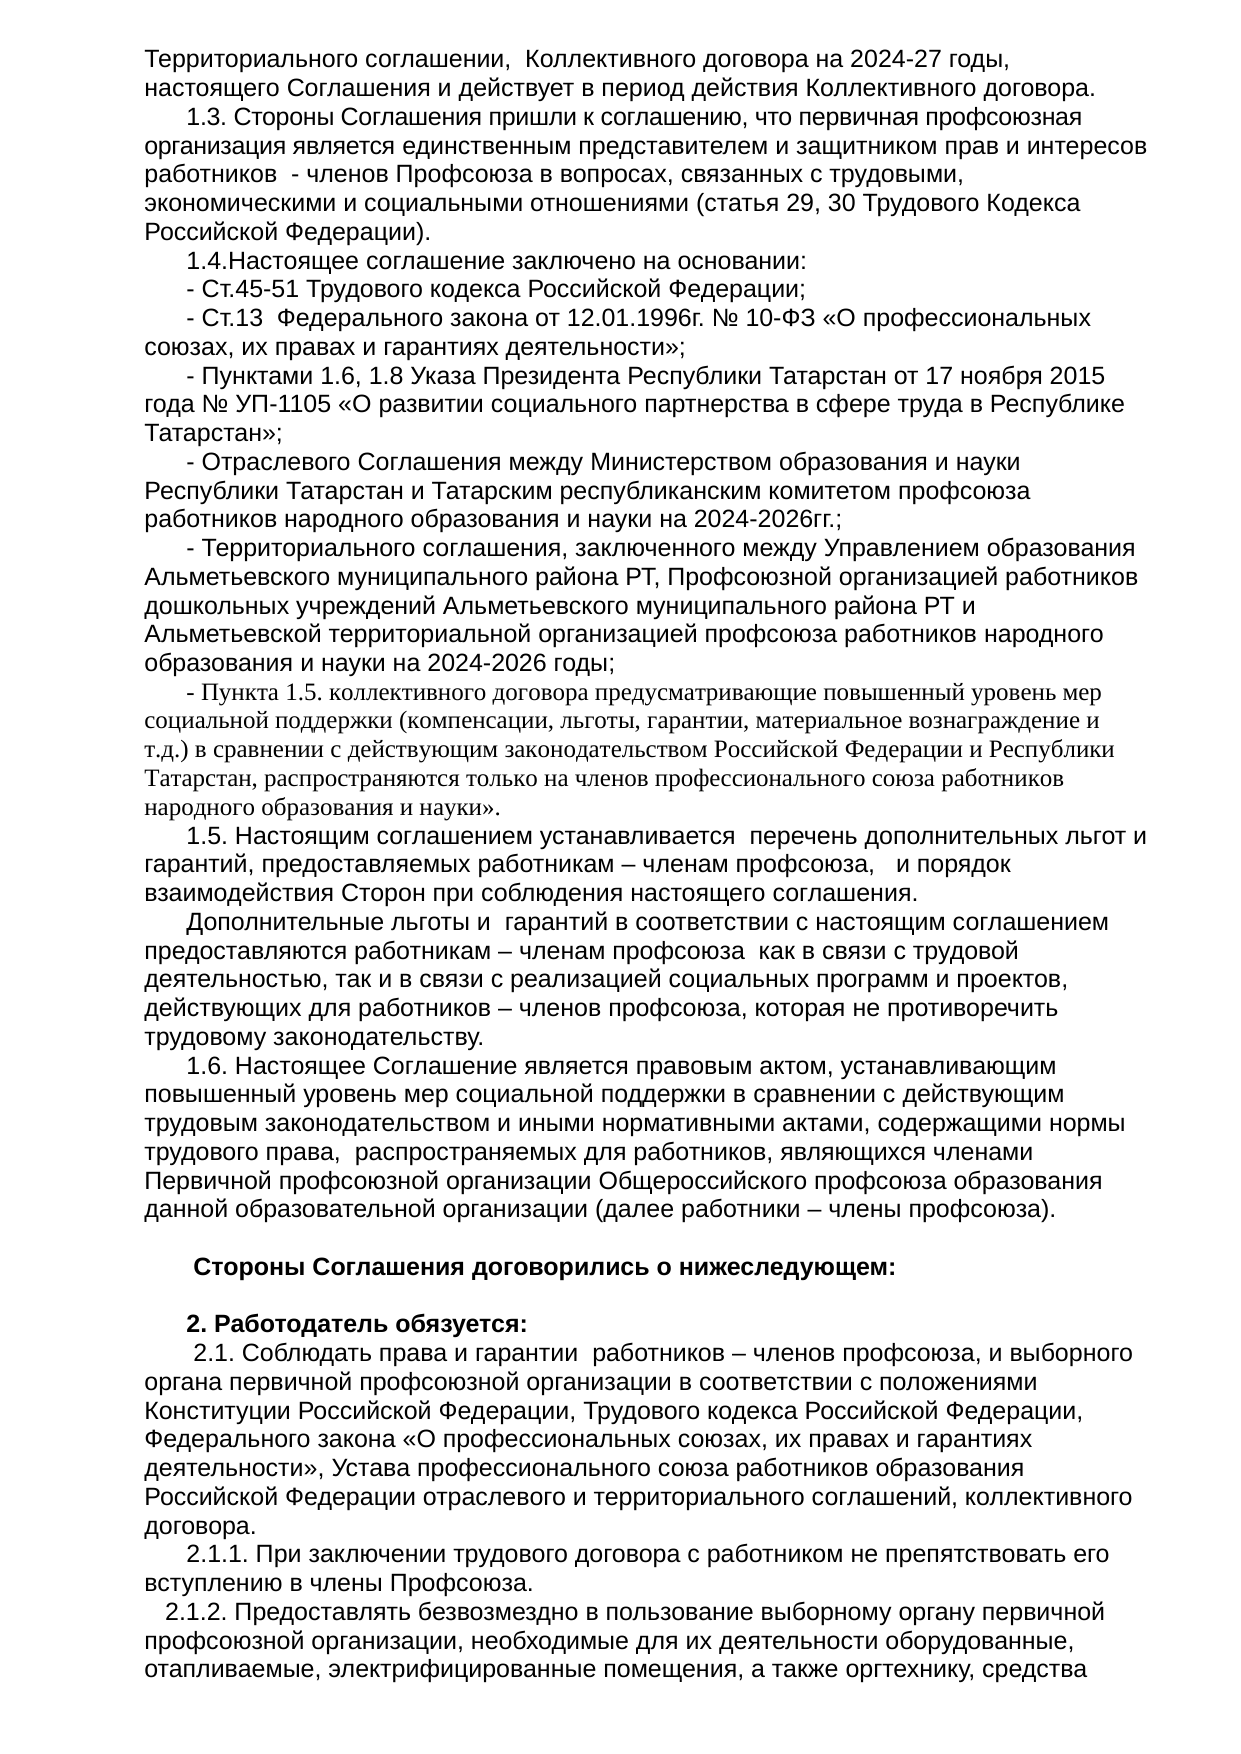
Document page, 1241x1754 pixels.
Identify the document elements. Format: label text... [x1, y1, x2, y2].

text - Пункта 1.5. коллективного договора предусматривающие повышенный уровень мер социальной поддержки (компенсации, льготы, гарантии, материальное вознаграждение и т.д.) в сравнении с действующим законодательством Российской Федерации и Республики Татарстан, распространяются только на членов профессионального союза работников народного образования и науки». [144, 677, 1137, 821]
text 1.6. Настоящее Соглашение является правовым актом, устанавливающим повышенный уровень мер социальной поддержки в сравнении с действующим трудовым законодательством и иными нормативными актами, содержащими нормы трудового права, распространяемых для работников, являющихся членами Первичной профсоюзной организации Общероссийского профсоюза образования данной образовательной организации (далее работники – члены профсоюза). [144, 1051, 1152, 1223]
text - Отраслевого Соглашения между Министерством образования и науки Республики Татарстан и Татарским республиканским комитетом профсоюза работников народного образования и науки на 2024-2026гг.; [144, 447, 1152, 533]
text - Ст.45-51 Трудового кодекса Российской Федерации; [144, 274, 1152, 303]
text 1.5. Настоящим соглашением устанавливается перечень дополнительных льгот и гарантий, предоставляемых работникам – членам профсоюза, и порядок взаимодействия Сторон при соблюдения настоящего соглашения. [144, 821, 1152, 907]
text 2. Работодатель обязуется: [144, 1309, 1152, 1338]
text 2.1. Соблюдать права и гарантии работников – членов профсоюза, и выборного органа первичной профсоюзной организации в соответствии с положениями Конституции Российской Федерации, Трудового кодекса Российской Федерации, Федерального закона «О профессиональных союзах, их правах и гарантиях деятельности», Устава профессионального союза работников образования Российской Федерации отраслевого и территориального соглашений, коллективного договора. [144, 1338, 1152, 1539]
text Территориального соглашении, Коллективного договора на 2024-27 годы, настоящего Соглашения и действует в период действия Коллективного договора. [144, 44, 1152, 102]
text 1.4.Настоящее соглашение заключено на основании: [144, 246, 1152, 274]
text - Пунктами 1.6, 1.8 Указа Президента Республики Татарстан от 17 ноября 2015 года № УП-1105 «О развитии социального партнерства в сфере труда в Республике Татарстан»; [144, 361, 1152, 447]
text 2.1.2. Предоставлять безвозмездно в пользование выборному органу первичной профсоюзной организации, необходимые для их деятельности оборудованные, отапливаемые, электрифицированные помещения, а также оргтехнику, средства [144, 1597, 1152, 1683]
text 1.3. Стороны Соглашения пришли к соглашению, что первичная профсоюзная организация является единственным представителем и защитником прав и интересов работников - членов Профсоюза в вопросах, связанных с трудовыми, экономическими и социальными отношениями (статья 29, 30 Трудового Кодекса Российской Федерации). [144, 102, 1152, 246]
text Стороны Соглашения договорились о нижеследующем: [144, 1252, 1152, 1281]
text - Территориального соглашения, заключенного между Управлением образования Альметьевского муниципального района РТ, Профсоюзной организацией работников дошкольных учреждений Альметьевского муниципального района РТ и Альметьевской территориальной организацией профсоюза работников народного образования и науки на 2024-2026 годы; [144, 533, 1152, 677]
text - Ст.13 Федерального закона от 12.01.1996г. № 10-ФЗ «О профессиональных союзах, их правах и гарантиях деятельности»; [144, 303, 1152, 361]
text 2.1.1. При заключении трудового договора с работником не препятствовать его вступлению в члены Профсоюза. [144, 1539, 1152, 1597]
text Дополнительные льготы и гарантий в соответствии с настоящим соглашением предоставляются работникам – членам профсоюза как в связи с трудовой деятельностью, так и в связи с реализацией социальных программ и проектов, действующих для работников – членов профсоюза, которая не противоречить трудовому законодательству. [144, 907, 1152, 1051]
